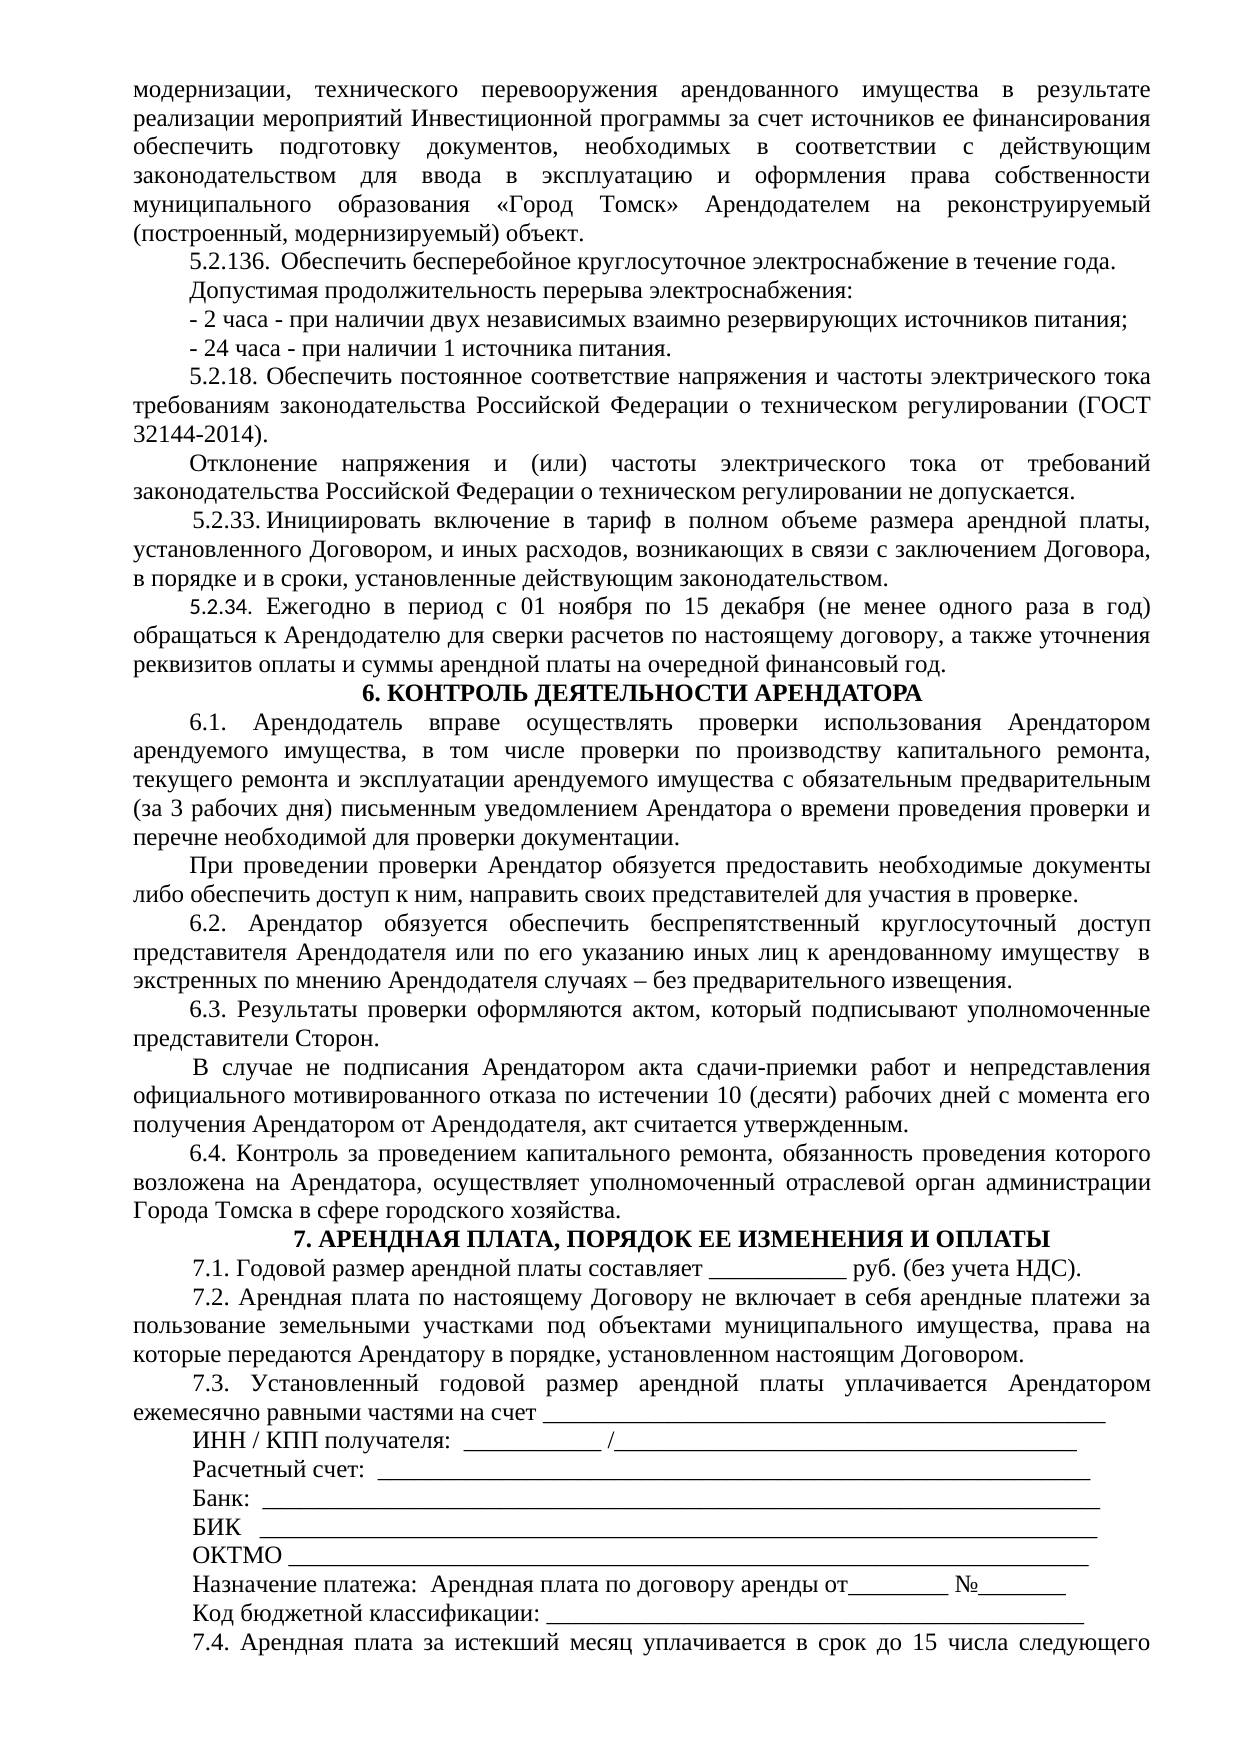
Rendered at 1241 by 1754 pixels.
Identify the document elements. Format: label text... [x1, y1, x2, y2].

text 7.2. Арендная плата по настоящему Договору не включает в себя арендные платежи за пользование земельными участками под объектами муниципального имущества, права на которые передаются Арендатору в порядке, установленном настоящим Договором. [133, 1282, 1152, 1368]
text ИНН / КПП получателя: ___________ /_____________________________________ [133, 1425, 1152, 1454]
list Обеспечить бесперебойное круглосуточное электроснабжение в течение года. [133, 246, 1152, 275]
text 7.3. Установленный годовой размер арендной платы уплачивается Арендатором ежемесячно равными частями на счет _____________________________________________ [133, 1368, 1152, 1425]
text ОКТМО ________________________________________________________________ [133, 1540, 1152, 1569]
text Допустимая продолжительность перерыва электроснабжения: [133, 275, 1152, 304]
text 6.1. Арендодатель вправе осуществлять проверки использования Арендатором арендуемого имущества, в том числе проверки по производству капитального ремонта, текущего ремонта и эксплуатации арендуемого имущества с обязательным предварительным (за 3 рабочих дня) письменным уведомлением Арендатора о времени проведения проверки и перечне необходимой для проверки документации. [133, 707, 1152, 850]
text 5.2.18. Обеспечить постоянное соответствие напряжения и частоты электрического тока требованиям законодательства Российской Федерации о техническом регулировании (ГОСТ 32144-2014). [133, 361, 1152, 448]
text - 24 часа - при наличии 1 источника питания. [133, 333, 1152, 361]
text Код бюджетной классификации: ___________________________________________ [133, 1598, 1152, 1627]
text В случае не подписания Арендатором акта сдачи-приемки работ и непредставления официального мотивированного отказа по истечении 10 (десяти) рабочих дней с момента его получения Арендатором от Арендодателя, акт считается утвержденным. [133, 1052, 1152, 1138]
text 6.2. Арендатор обязуется обеспечить беспрепятственный круглосуточный доступ представителя Арендодателя или по его указанию иных лиц к арендованному имуществу в экстренных по мнению Арендодателя случаях – без предварительного извещения. [133, 908, 1152, 994]
text Отклонение напряжения и (или) частоты электрического тока от требований законодательства Российской Федерации о техническом регулировании не допускается. [133, 448, 1152, 505]
text 7.1. Годовой размер арендной платы составляет ___________ руб. (без учета НДС). [133, 1253, 1152, 1282]
text 6.4. Контроль за проведением капитального ремонта, обязанность проведения которого возложена на Арендатора, осуществляет уполномоченный отраслевой орган администрации Города Томска в сфере городского хозяйства. [133, 1138, 1152, 1224]
text 6. КОНТРОЛЬ ДЕЯТЕЛЬНОСТИ АРЕНДАТОРА [133, 678, 1152, 707]
text 7. АРЕНДНАЯ ПЛАТА, ПОРЯДОК ЕЕ ИЗМЕНЕНИЯ И ОПЛАТЫ [133, 1224, 1152, 1253]
text Расчетный счет: _________________________________________________________ [133, 1454, 1152, 1483]
text Назначение платежа: Арендная плата по договору аренды от________ №_______ [133, 1569, 1152, 1598]
text 6.3. Результаты проверки оформляются актом, который подписывают уполномоченные представители Сторон. [133, 994, 1152, 1052]
text Банк: ___________________________________________________________________ [133, 1483, 1152, 1512]
list модернизации, технического перевооружения арендованного имущества в результате реализации мероприятий Инвестиционной программы за счет источников ее финансирования обеспечить подготовку документов, необходимых в соответствии с действующим законодательством для ввода в эксплуатацию и оформления права собственности муниципального образования «Город Томск» Арендодателем на реконструируемый (построенный, модернизируемый) объект. [133, 74, 1152, 246]
text БИК ___________________________________________________________________ [133, 1512, 1152, 1540]
text При проведении проверки Арендатор обязуется предоставить необходимые документы либо обеспечить доступ к ним, направить своих представителей для участия в проверке. [133, 850, 1152, 908]
text 7.4. Арендная плата за истекший месяц уплачивается в срок до 15 числа следующего [133, 1627, 1152, 1655]
text - 2 часа - при наличии двух независимых взаимно резервирующих источников питания; [133, 304, 1152, 333]
list Ежегодно в период с 01 ноября по 15 декабря (не менее одного раза в год) обращаться к Арендодателю для сверки расчетов по настоящему договору, а также уточнения реквизитов оплаты и суммы арендной платы на очередной финансовый год. [133, 591, 1152, 678]
list Инициировать включение в тариф в полном объеме размера арендной платы, установленного Договором, и иных расходов, возникающих в связи с заключением Договора, в порядке и в сроки, установленные действующим законодательством. [133, 505, 1152, 591]
